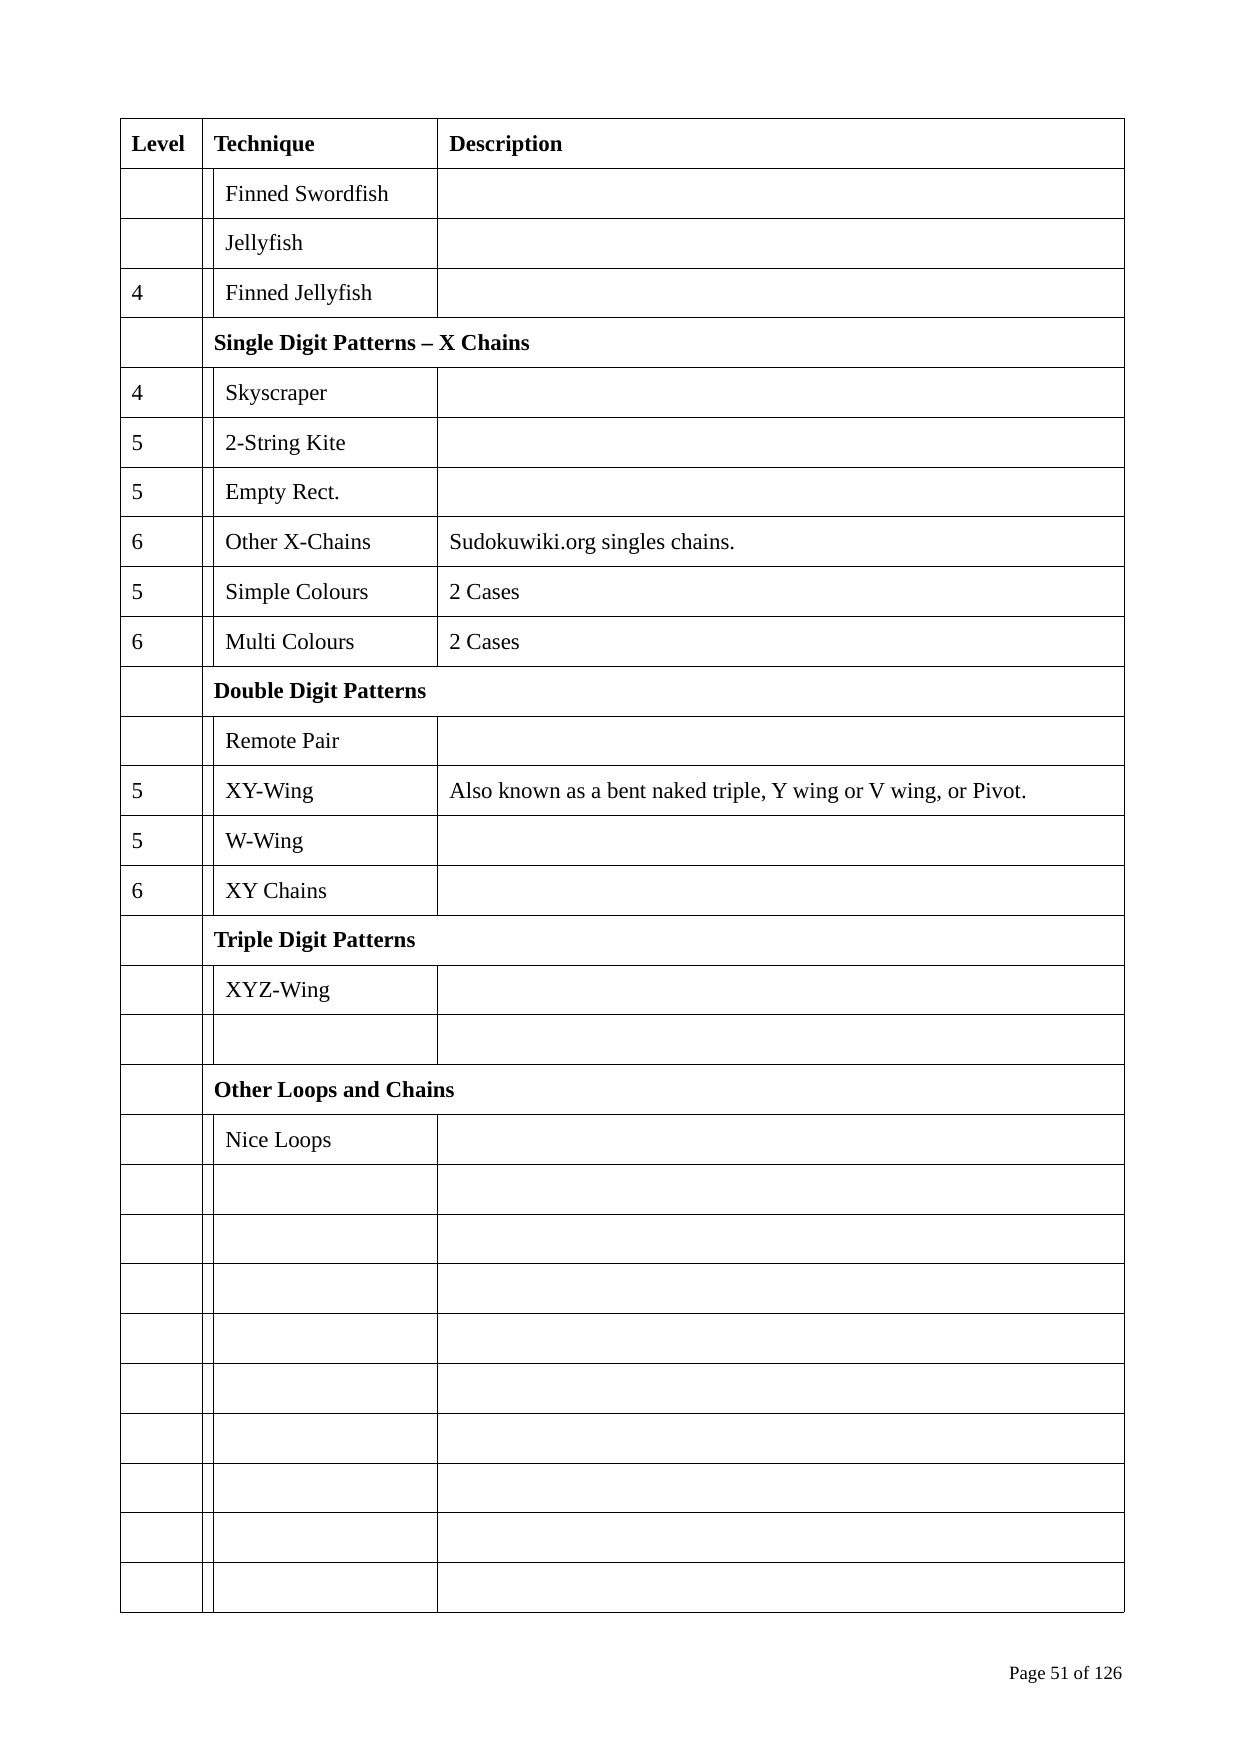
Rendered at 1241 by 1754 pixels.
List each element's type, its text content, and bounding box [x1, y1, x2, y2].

table_cell Nice Loops [214, 1115, 437, 1164]
table_cell [203, 816, 213, 865]
table_cell [121, 169, 202, 218]
table_cell [214, 1165, 437, 1213]
table_cell [203, 866, 213, 915]
table_cell [214, 1563, 437, 1612]
table_cell [203, 1563, 213, 1612]
table_cell [214, 1414, 437, 1462]
table_cell [121, 1513, 202, 1562]
table_cell [203, 567, 213, 616]
table_cell [438, 866, 1124, 915]
table_cell 4 [121, 269, 202, 317]
table_cell [214, 1464, 437, 1512]
table_cell [203, 1364, 213, 1413]
table_cell 4 [121, 368, 202, 417]
table_cell 2 Cases [438, 617, 1124, 666]
table_cell [438, 418, 1124, 467]
table_cell W-Wing [214, 816, 437, 865]
table_cell Other X-Chains [214, 517, 437, 566]
table_cell Skyscraper [214, 368, 437, 417]
table_cell [121, 1414, 202, 1462]
table_cell [438, 717, 1124, 765]
table_cell [438, 1314, 1124, 1363]
table_cell [121, 966, 202, 1014]
table_cell Triple Digit Patterns [203, 916, 1124, 964]
table_cell [438, 169, 1124, 218]
table_cell 2 Cases [438, 567, 1124, 616]
table_cell [438, 269, 1124, 317]
table_cell Finned Jellyfish [214, 269, 437, 317]
table_cell [438, 1165, 1124, 1213]
table_cell [214, 1015, 437, 1064]
table_cell [121, 1314, 202, 1363]
table_cell [203, 766, 213, 815]
table_cell Double Digit Patterns [203, 667, 1124, 716]
table_cell 5 [121, 816, 202, 865]
table_cell Also known as a bent naked triple, Y wing or V wing, or Pivot. [438, 766, 1124, 815]
table_cell 5 [121, 418, 202, 467]
table_cell Finned Swordfish [214, 169, 437, 218]
table_cell [438, 1115, 1124, 1164]
table_cell 5 [121, 766, 202, 815]
table_cell [203, 1115, 213, 1164]
table_cell [121, 318, 202, 367]
table_cell XY-Wing [214, 766, 437, 815]
table_cell 5 [121, 567, 202, 616]
table_cell XY Chains [214, 866, 437, 915]
table_cell [121, 1115, 202, 1164]
table_cell [203, 717, 213, 765]
table_cell [438, 1513, 1124, 1562]
table_cell [203, 1464, 213, 1512]
table_cell Simple Colours [214, 567, 437, 616]
table_cell Single Digit Patterns – X Chains [203, 318, 1124, 367]
table_cell [438, 966, 1124, 1014]
table_cell [121, 916, 202, 964]
table_cell [121, 219, 202, 267]
table_cell [121, 1065, 202, 1114]
table_header Technique [203, 119, 437, 168]
table_cell [203, 517, 213, 566]
table_cell [203, 1264, 213, 1313]
table_cell [438, 219, 1124, 267]
table_header Description [438, 119, 1124, 168]
table_cell [121, 1015, 202, 1064]
table_cell [438, 1264, 1124, 1313]
table_cell [438, 368, 1124, 417]
table_cell [121, 717, 202, 765]
table_header Level [121, 119, 202, 168]
table_cell Empty Rect. [214, 468, 437, 516]
table_cell [203, 368, 213, 417]
table_cell [203, 966, 213, 1014]
table_cell [438, 1563, 1124, 1612]
table_cell [203, 219, 213, 267]
table_cell [203, 269, 213, 317]
table_cell 6 [121, 517, 202, 566]
table_cell [203, 1414, 213, 1462]
table_cell 2-String Kite [214, 418, 437, 467]
table_cell [121, 1364, 202, 1413]
table_cell [203, 1513, 213, 1562]
table_cell [438, 1464, 1124, 1512]
table_cell 6 [121, 866, 202, 915]
table_cell 5 [121, 468, 202, 516]
table_cell [214, 1513, 437, 1562]
table_cell [214, 1314, 437, 1363]
table_cell [438, 1414, 1124, 1462]
table_cell Other Loops and Chains [203, 1065, 1124, 1114]
table_cell [203, 418, 213, 467]
table_cell Jellyfish [214, 219, 437, 267]
table_cell [438, 1015, 1124, 1064]
table_cell [203, 1314, 213, 1363]
table_cell [214, 1264, 437, 1313]
table_cell [121, 1464, 202, 1512]
table_cell [203, 617, 213, 666]
table_cell [203, 1165, 213, 1213]
table_cell [121, 667, 202, 716]
table_cell XYZ-Wing [214, 966, 437, 1014]
table_cell [438, 1364, 1124, 1413]
table_cell [214, 1364, 437, 1413]
table_cell [121, 1165, 202, 1213]
table_cell [438, 468, 1124, 516]
table_cell [121, 1264, 202, 1313]
table_cell 6 [121, 617, 202, 666]
table_cell Sudokuwiki.org singles chains. [438, 517, 1124, 566]
table_cell [438, 1215, 1124, 1263]
table_cell Remote Pair [214, 717, 437, 765]
table_cell [121, 1563, 202, 1612]
table_cell [121, 1215, 202, 1263]
table_cell [438, 816, 1124, 865]
table_cell [214, 1215, 437, 1263]
table_cell [203, 468, 213, 516]
table_cell [203, 1215, 213, 1263]
table_cell [203, 169, 213, 218]
table_cell Multi Colours [214, 617, 437, 666]
table_cell [203, 1015, 213, 1064]
